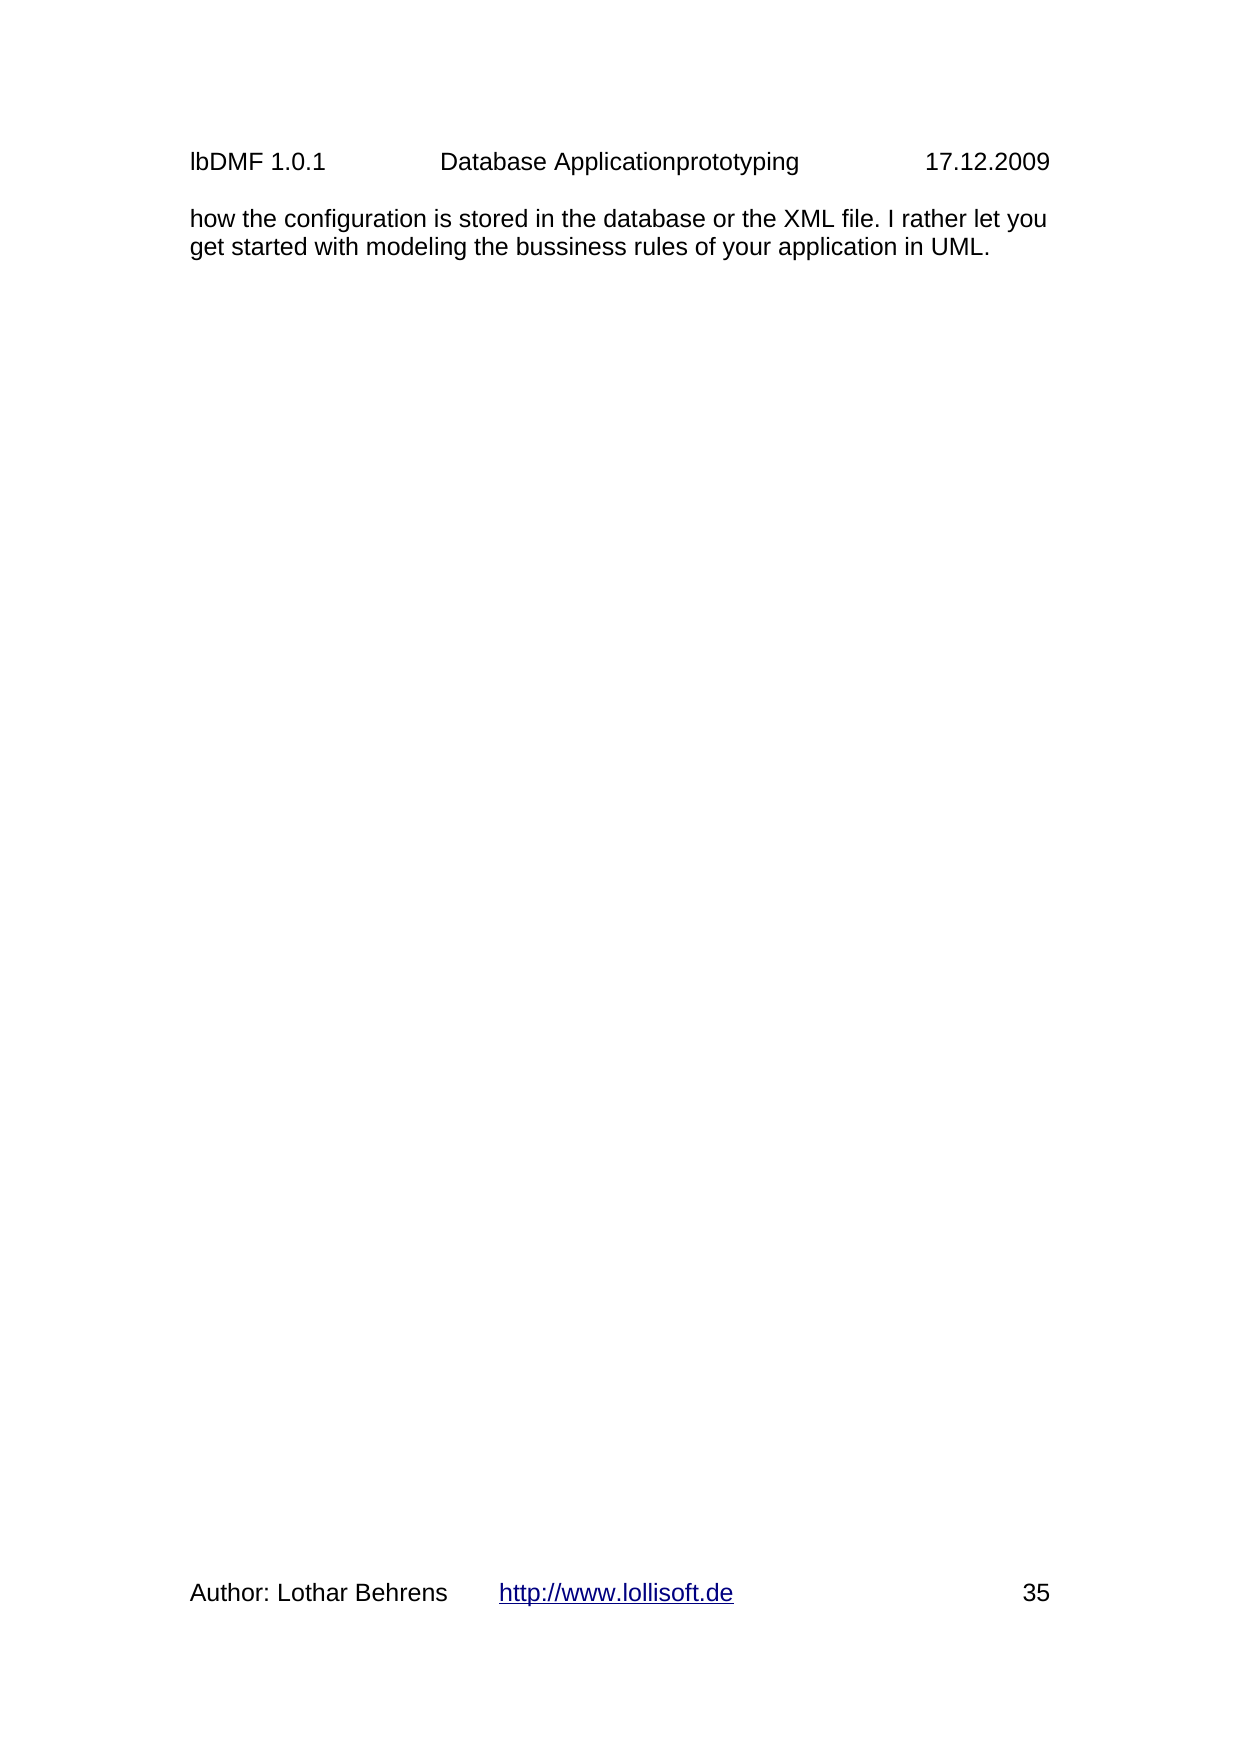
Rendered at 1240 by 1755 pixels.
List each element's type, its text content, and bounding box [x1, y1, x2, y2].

text how the configuration is stored in the database or the XML file. I rather let you get started with modeling the bussiness rules of your application in UML. [189, 205, 1050, 261]
